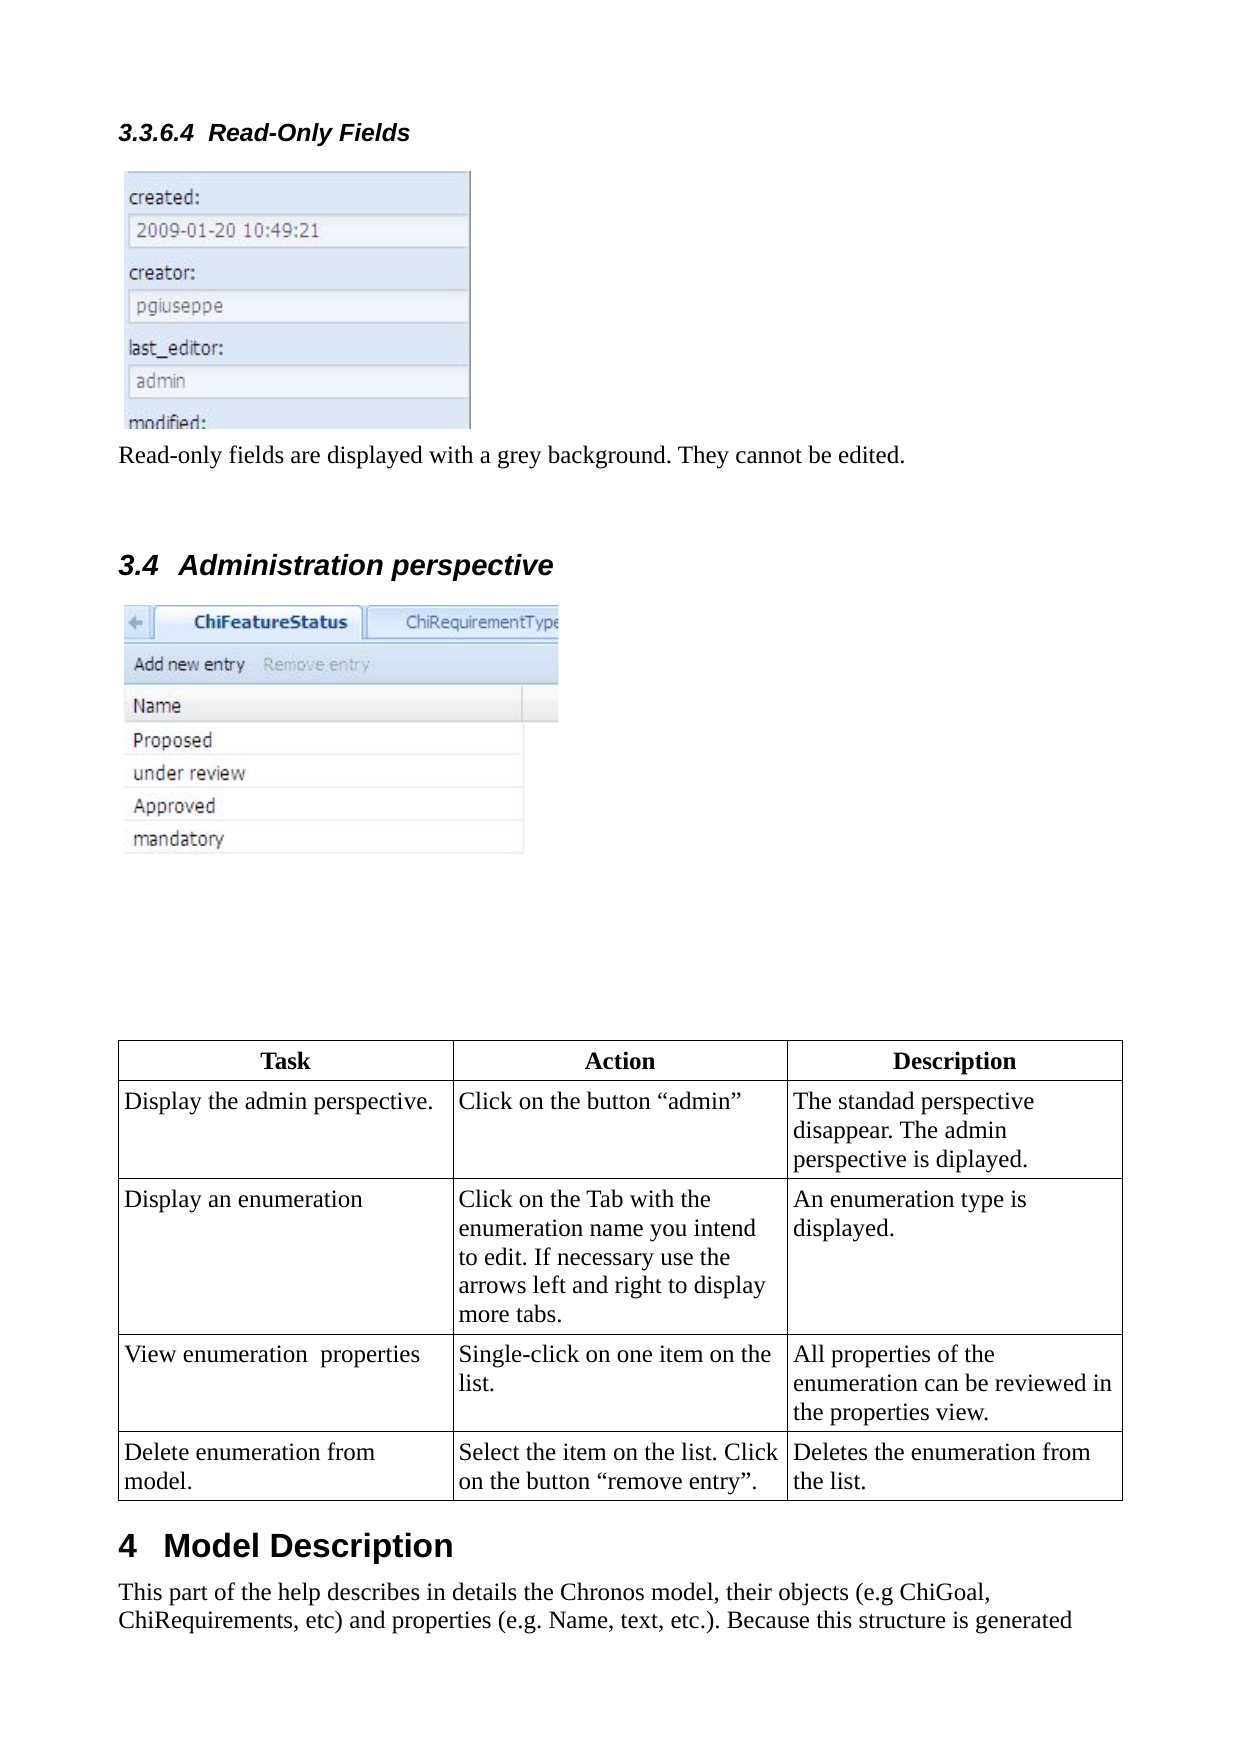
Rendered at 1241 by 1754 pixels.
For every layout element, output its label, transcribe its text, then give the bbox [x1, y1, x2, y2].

table_cell Display an enumeration [119, 1179, 453, 1333]
subtitle Model Description [118, 1526, 1122, 1564]
table_cell Select the item on the list. Click on the button “remove entry”. [454, 1432, 787, 1500]
subtitle Read-Only Fields [118, 118, 1122, 147]
subtitle Administration perspective [118, 548, 1122, 582]
table_cell Click on the Tab with the enumeration name you intend to edit. If necessary use the arrows left and right to display more tabs. [454, 1179, 787, 1333]
table_cell Deletes the enumeration from the list. [788, 1432, 1122, 1500]
picture [124, 605, 559, 987]
table_cell All properties of the enumeration can be reviewed in the properties view. [788, 1335, 1122, 1431]
table_cell Click on the button “admin” [454, 1081, 787, 1178]
table_cell The standad perspective disappear. The admin perspective is diplayed. [788, 1081, 1122, 1178]
text This part of the help describes in details the Chronos model, their objects (e.g ChiGoal, ChiRequirements, etc) and properties (e.g. Name, text, etc.). Because this structure is generated [118, 1577, 1122, 1634]
table_header Task [119, 1041, 453, 1080]
table_cell Delete enumeration from model. [119, 1432, 453, 1500]
table_cell An enumeration type is displayed. [788, 1179, 1122, 1333]
table_cell View enumeration properties [119, 1335, 453, 1431]
table_header Action [454, 1041, 787, 1080]
text Read-only fields are displayed with a grey background. They cannot be edited. [118, 159, 1122, 469]
picture [124, 171, 471, 429]
table_cell Display the admin perspective. [119, 1081, 453, 1178]
table_cell Single-click on one item on the list. [454, 1335, 787, 1431]
table_header Description [788, 1041, 1122, 1080]
